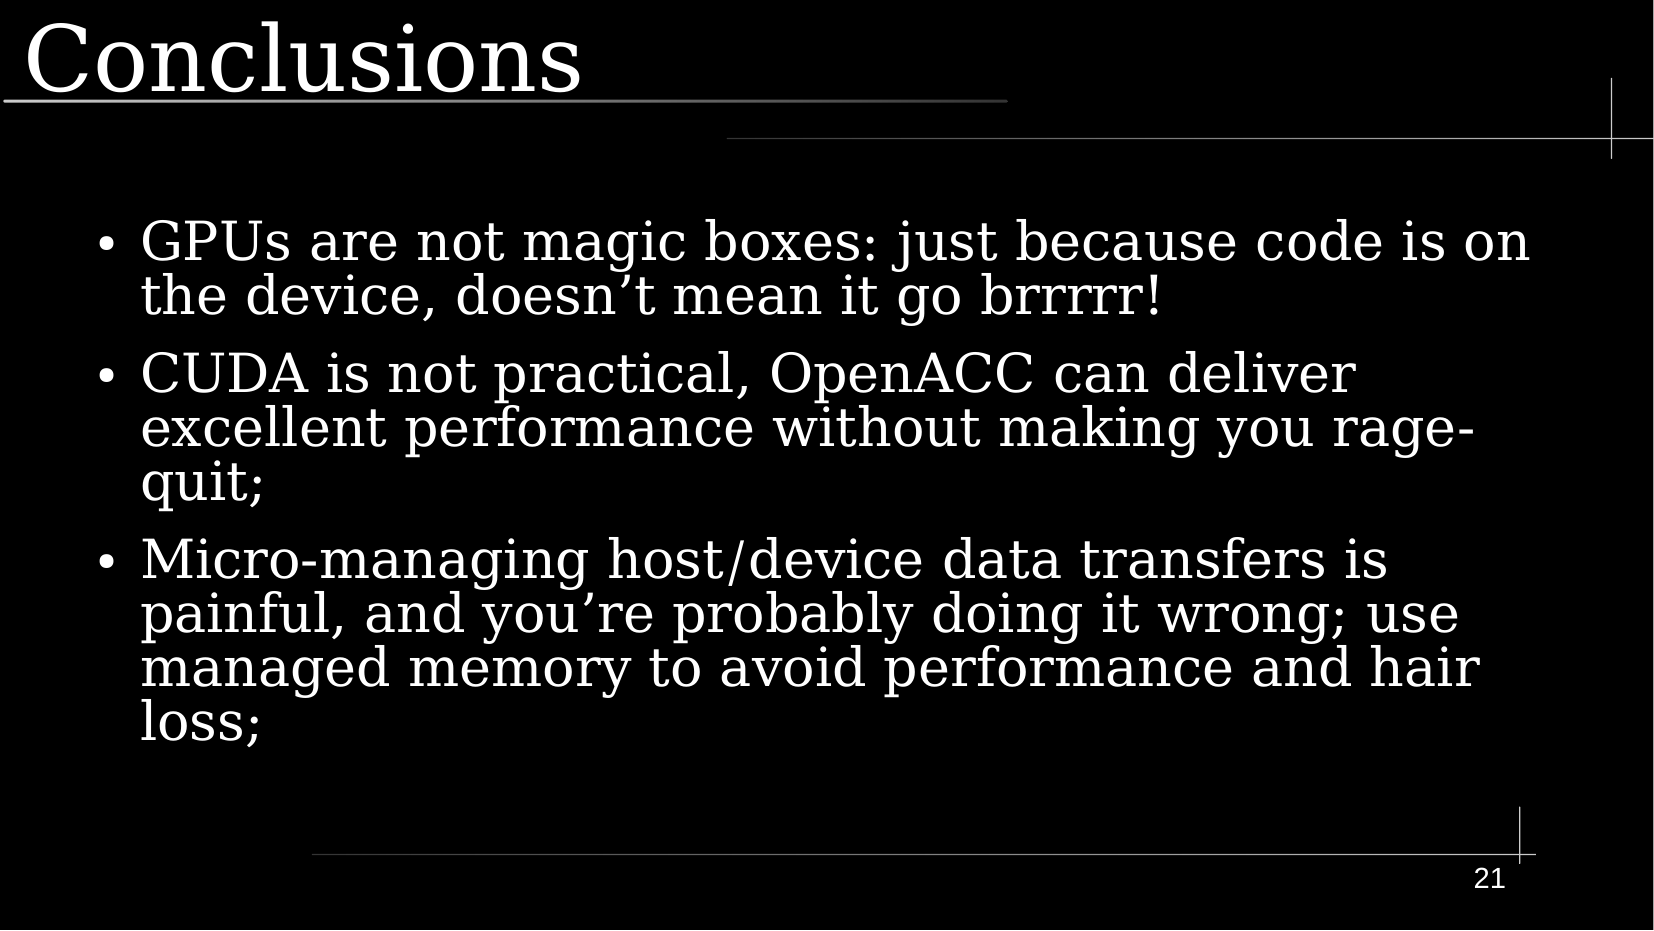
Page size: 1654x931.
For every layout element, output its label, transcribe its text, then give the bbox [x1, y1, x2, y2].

list GPUs are not magic boxes: just because code is on the device, doesn’t mean it go brrrrr! CUDA is not practical, OpenACC can deliver excellent performance without making you rage-quit; Micro-managing host/device data transfers is painful, and you’re probably doing it wrong; use managed memory to avoid performance and hair loss; [82, 217, 1571, 758]
title Conclusions [23, 11, 1589, 119]
